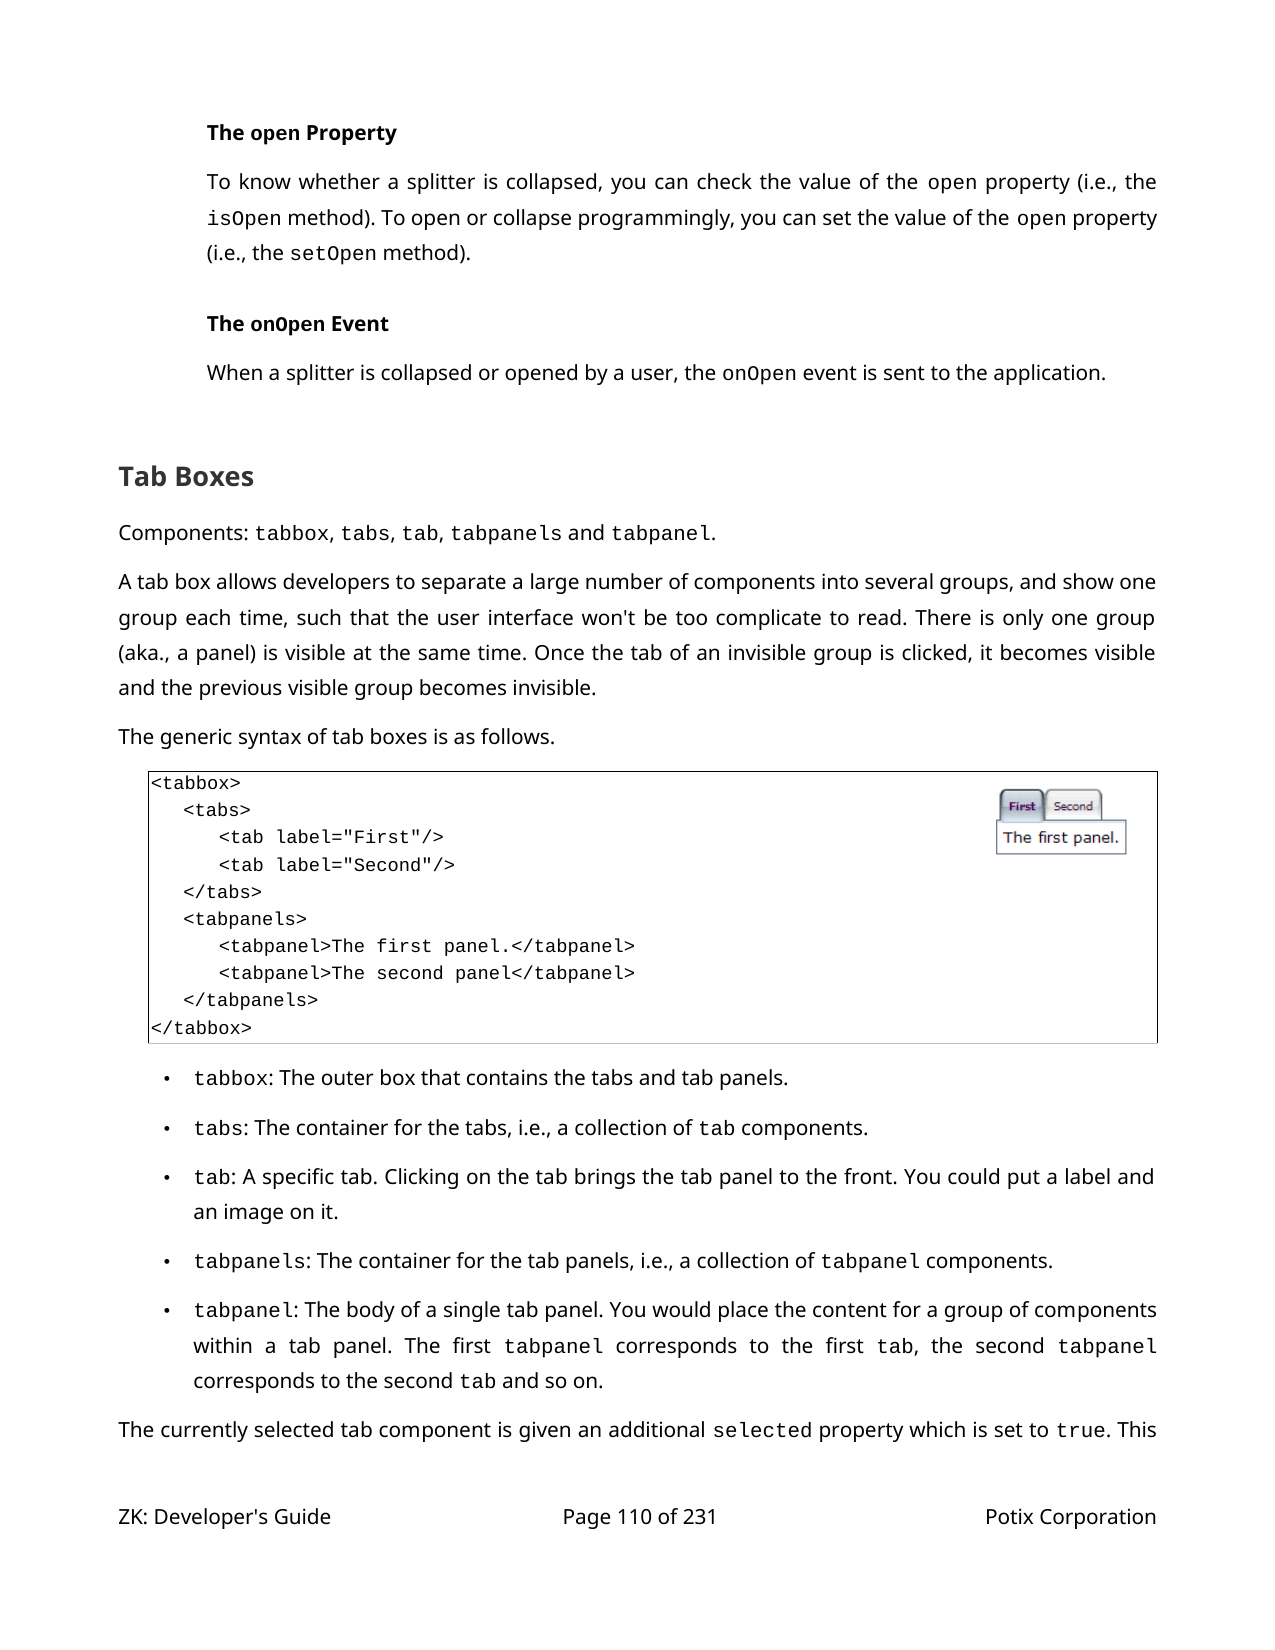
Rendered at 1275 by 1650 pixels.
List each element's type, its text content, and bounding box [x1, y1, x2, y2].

list tabs: The container for the tabs, i.e., a collection of tab components. [164, 1113, 1157, 1141]
text </tabs> [149, 879, 1157, 904]
text </tabpanels> [149, 988, 1157, 1013]
text The generic syntax of tab boxes is as follows. [118, 722, 1157, 750]
subtitle The onOpen Event [207, 309, 1157, 338]
text To know whether a splitter is collapsed, you can check the value of the open property (i.e., the isOpen method). To open or collapse programmingly, you can set the value of the open property (i.e., the setOpen method). [207, 167, 1157, 267]
text <tabbox> [149, 772, 1157, 795]
subtitle The open Property [207, 118, 1157, 147]
list tabpanels: The container for the tab panels, i.e., a collection of tabpanel components. [164, 1246, 1157, 1275]
text <tab label="First"/> [149, 825, 995, 849]
text <tabpanel>The second panel</tabpanel> [149, 961, 1157, 985]
text When a splitter is collapsed or opened by a user, the onOpen event is sent to the application. [207, 358, 1157, 387]
text Components: tabbox, tabs, tab, tabpanels and tabpanel. [118, 518, 1157, 547]
text [1130, 825, 1157, 849]
picture [995, 786, 1130, 858]
list tabpanel: The body of a single tab panel. You would place the content for a group of components within a tab panel. The first tabpanel corresponds to the first tab, the second tabpanel corresponds to the second tab and so on. [164, 1295, 1157, 1395]
text <tab label="Second"/> [149, 852, 1157, 877]
text <tabpanel>The first panel.</tabpanel> [149, 934, 1157, 958]
text <tabpanels> [149, 907, 1157, 931]
text A tab box allows developers to separate a large number of components into several groups, and show one group each time, such that the user interface won't be too complicate to read. There is only one group (aka., a panel) is visible at the same time. Once the tab of an invisible group is clicked, it becomes visible and the previous visible group becomes invisible. [118, 567, 1157, 701]
list tab: A specific tab. Clicking on the tab brings the tab panel to the front. You could put a label and an image on it. [164, 1162, 1157, 1226]
text </tabbox> [149, 1016, 1157, 1043]
text [1130, 798, 1157, 822]
subtitle Tab Boxes [118, 458, 1157, 495]
list tabbox: The outer box that contains the tabs and tab panels. [164, 1063, 1157, 1092]
text The currently selected tab component is given an additional selected property which is set to true. This [118, 1416, 1157, 1444]
text <tabs> [149, 798, 995, 822]
